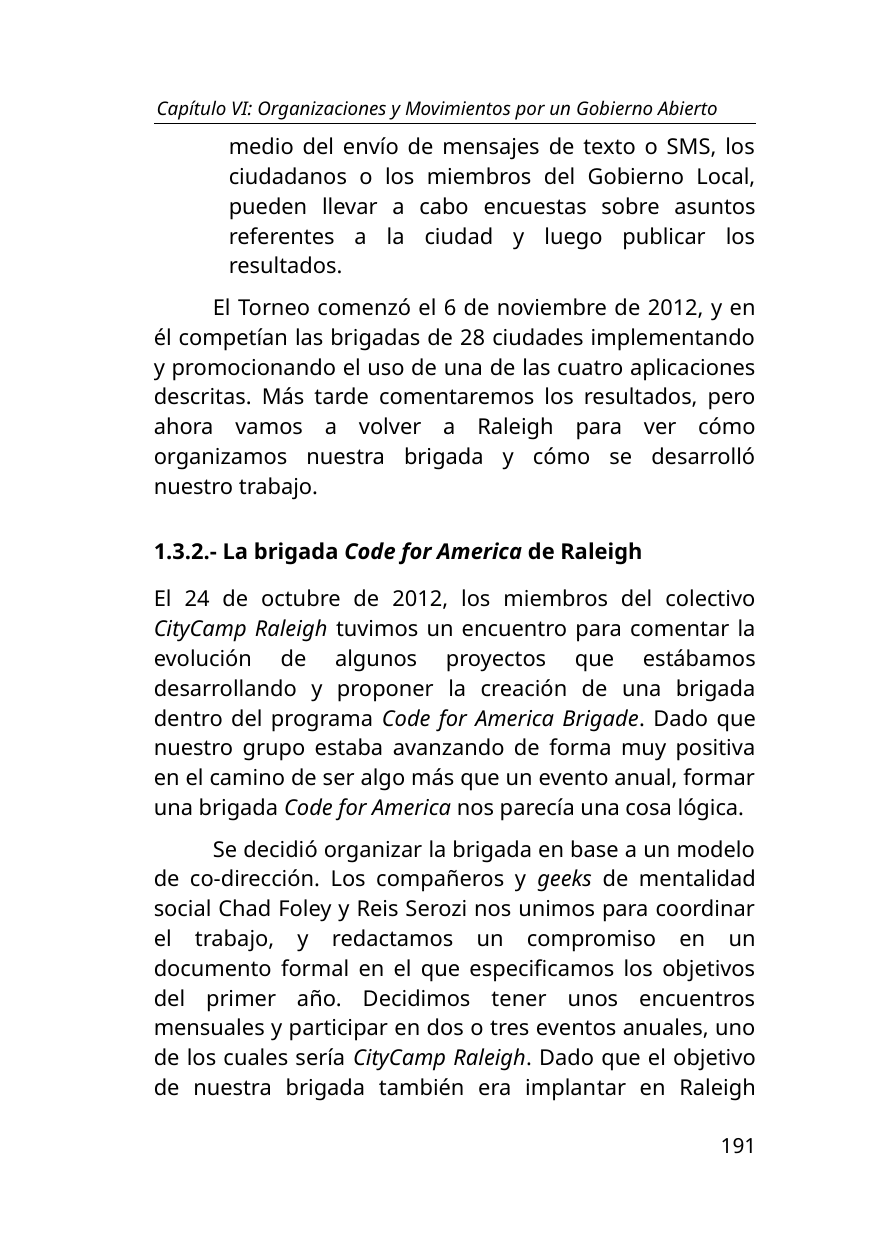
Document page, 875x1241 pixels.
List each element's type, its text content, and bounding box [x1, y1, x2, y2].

list medio del envío de mensajes de texto o SMS, los ciudadanos o los miembros del Gobierno Local, pueden llevar a cabo encuestas sobre asuntos referentes a la ciudad y luego publicar los resultados. [191, 131, 756, 280]
text El 24 de octubre de 2012, los miembros del colectivo CityCamp Raleigh tuvimos un encuentro para comentar la evo­lución de algunos proyectos que estábamos desarrollando y proponer la creación de una brigada dentro del programa Code for America Brigade. Dado que nuestro grupo estaba avanzando de forma muy positiva en el camino de ser algo más que un evento anual, formar una brigada Code for America nos parecía una cosa lógica. [153, 583, 756, 822]
subtitle 1.3.2.- La brigada Code for America de Raleigh [153, 536, 756, 566]
text Se decidió organizar la brigada en base a un modelo de co-dirección. Los compañeros y geeks de mentalidad social Chad Foley y Reis Serozi nos unimos para coordinar el traba­jo, y redactamos un compromiso en un documento formal en el que especificamos los objetivos del primer año. Decidimos tener unos encuentros mensuales y participar en dos o tres eventos anuales, uno de los cuales sería CityCamp Raleigh. Dado que el objetivo de nuestra brigada también era implan­tar en Raleigh [153, 833, 756, 1102]
text El Torneo comenzó el 6 de noviembre de 2012, y en él competían las brigadas de 28 ciudades implementando y pro­mocionando el uso de una de las cuatro aplicaciones descri­tas. Más tarde comentaremos los resultados, pero ahora va­mos a volver a Raleigh para ver cómo organizamos nuestra brigada y cómo se desarrolló nuestro trabajo. [153, 292, 756, 501]
